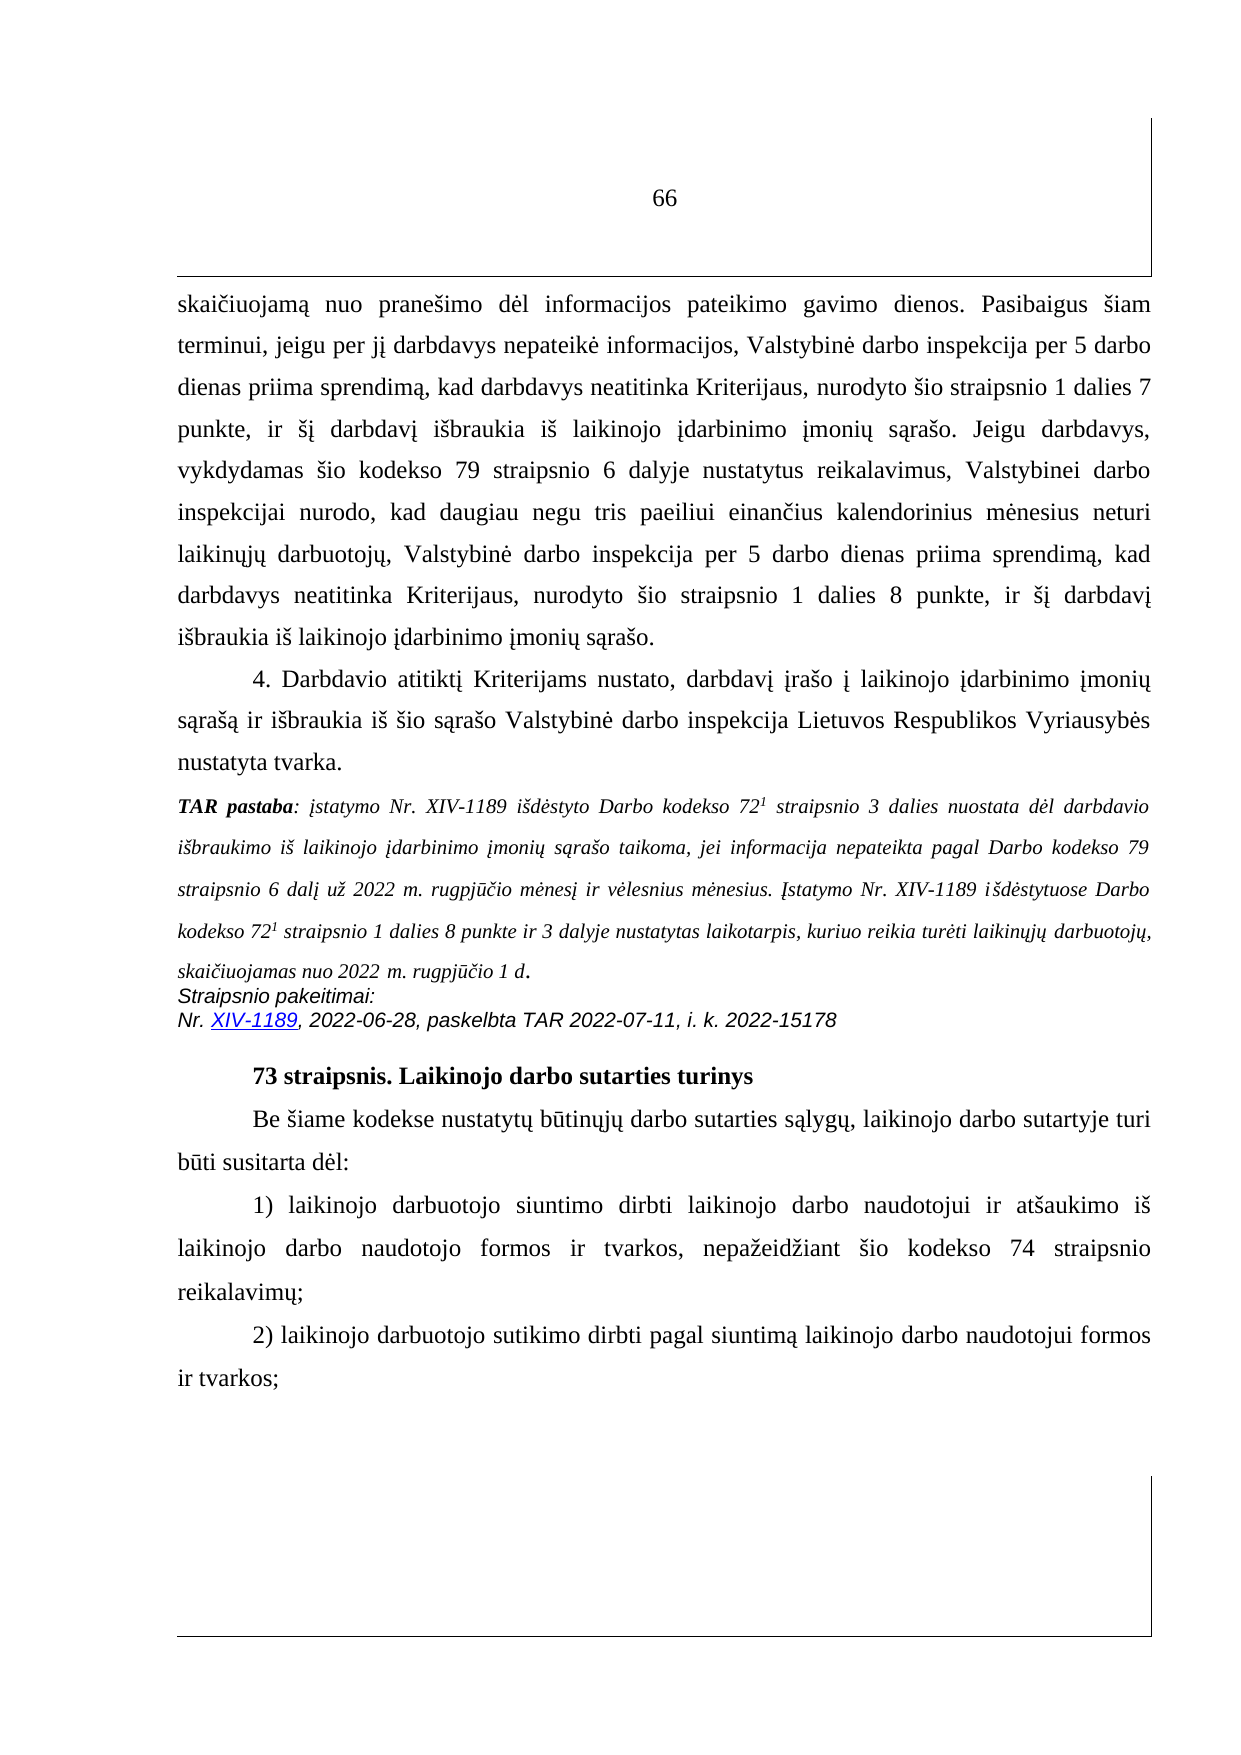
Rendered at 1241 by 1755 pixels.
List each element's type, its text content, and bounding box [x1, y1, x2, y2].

text 1) laikinojo darbuotojo siuntimo dirbti laikinojo darbo naudotojui ir atšaukimo iš laikinojo darbo naudotojo formos ir tvarkos, nepažeidžiant šio kodekso 74 straipsnio reikalavimų; [177, 1190, 1152, 1305]
text 2) laikinojo darbuotojo sutikimo dirbti pagal siuntimą laikinojo darbo naudotojui formos ir tvarkos; [177, 1320, 1152, 1392]
text Straipsnio pakeitimai: [177, 984, 1152, 1008]
text skaičiuojamą nuo pranešimo dėl informacijos pateikimo gavimo dienos. Pasibaigus šiam terminui, jeigu per jį darbdavys nepateikė informacijos, Valstybinė darbo inspekcija per 5 darbo dienas priima sprendimą, kad darbdavys neatitinka Kriterijaus, nurodyto šio straipsnio 1 dalies 7 punkte, ir šį darbdavį išbraukia iš laikinojo įdarbinimo įmonių sąrašo. Jeigu darbdavys, vykdydamas šio kodekso 79 straipsnio 6 dalyje nustatytus reikalavimus, Valstybinei darbo inspekcijai nurodo, kad daugiau negu tris paeiliui einančius kalendorinius mėnesius neturi laikinųjų darbuotojų, Valstybinė darbo inspekcija per 5 darbo dienas priima sprendimą, kad darbdavys neatitinka Kriterijaus, nurodyto šio straipsnio 1 dalies 8 punkte, ir šį darbdavį išbraukia iš laikinojo įdarbinimo įmonių sąrašo. [177, 276, 1152, 651]
text Nr. XIV-1189, 2022-06-28, paskelbta TAR 2022-07-11, i. k. 2022-15178 [177, 1008, 1152, 1032]
subtitle 73 straipsnis. Laikinojo darbo sutarties turinys [177, 1061, 1152, 1090]
text 4. Darbdavio atitiktį Kriterijams nustato, darbdavį įrašo į laikinojo įdarbinimo įmonių sąrašą ir išbraukia iš šio sąrašo Valstybinė darbo inspekcija Lietuvos Respublikos Vyriausybės nustatyta tvarka. [177, 651, 1152, 776]
text TAR pastaba: įstatymo Nr. XIV-1189 išdėstyto Darbo kodekso 721 straipsnio 3 dalies nuostata dėl darbdavio išbraukimo iš laikinojo įdarbinimo įmonių sąrašo taikoma, jei informacija nepateikta pagal Darbo kodekso 79 straipsnio 6 dalį už 2022 m. rugpjūčio mėnesį ir vėlesnius mėnesius. Įstatymo Nr. XIV-1189 išdėstytuose Darbo kodekso 721 straipsnio 1 dalies 8 punkte ir 3 dalyje nustatytas laikotarpis, kuriuo reikia turėti laikinųjų darbuotojų, skaičiuojamas nuo 2022 m. rugpjūčio 1 d. [177, 776, 1152, 984]
text Be šiame kodekse nustatytų būtinųjų darbo sutarties sąlygų, laikinojo darbo sutartyje turi būti susitarta dėl: [177, 1104, 1152, 1176]
